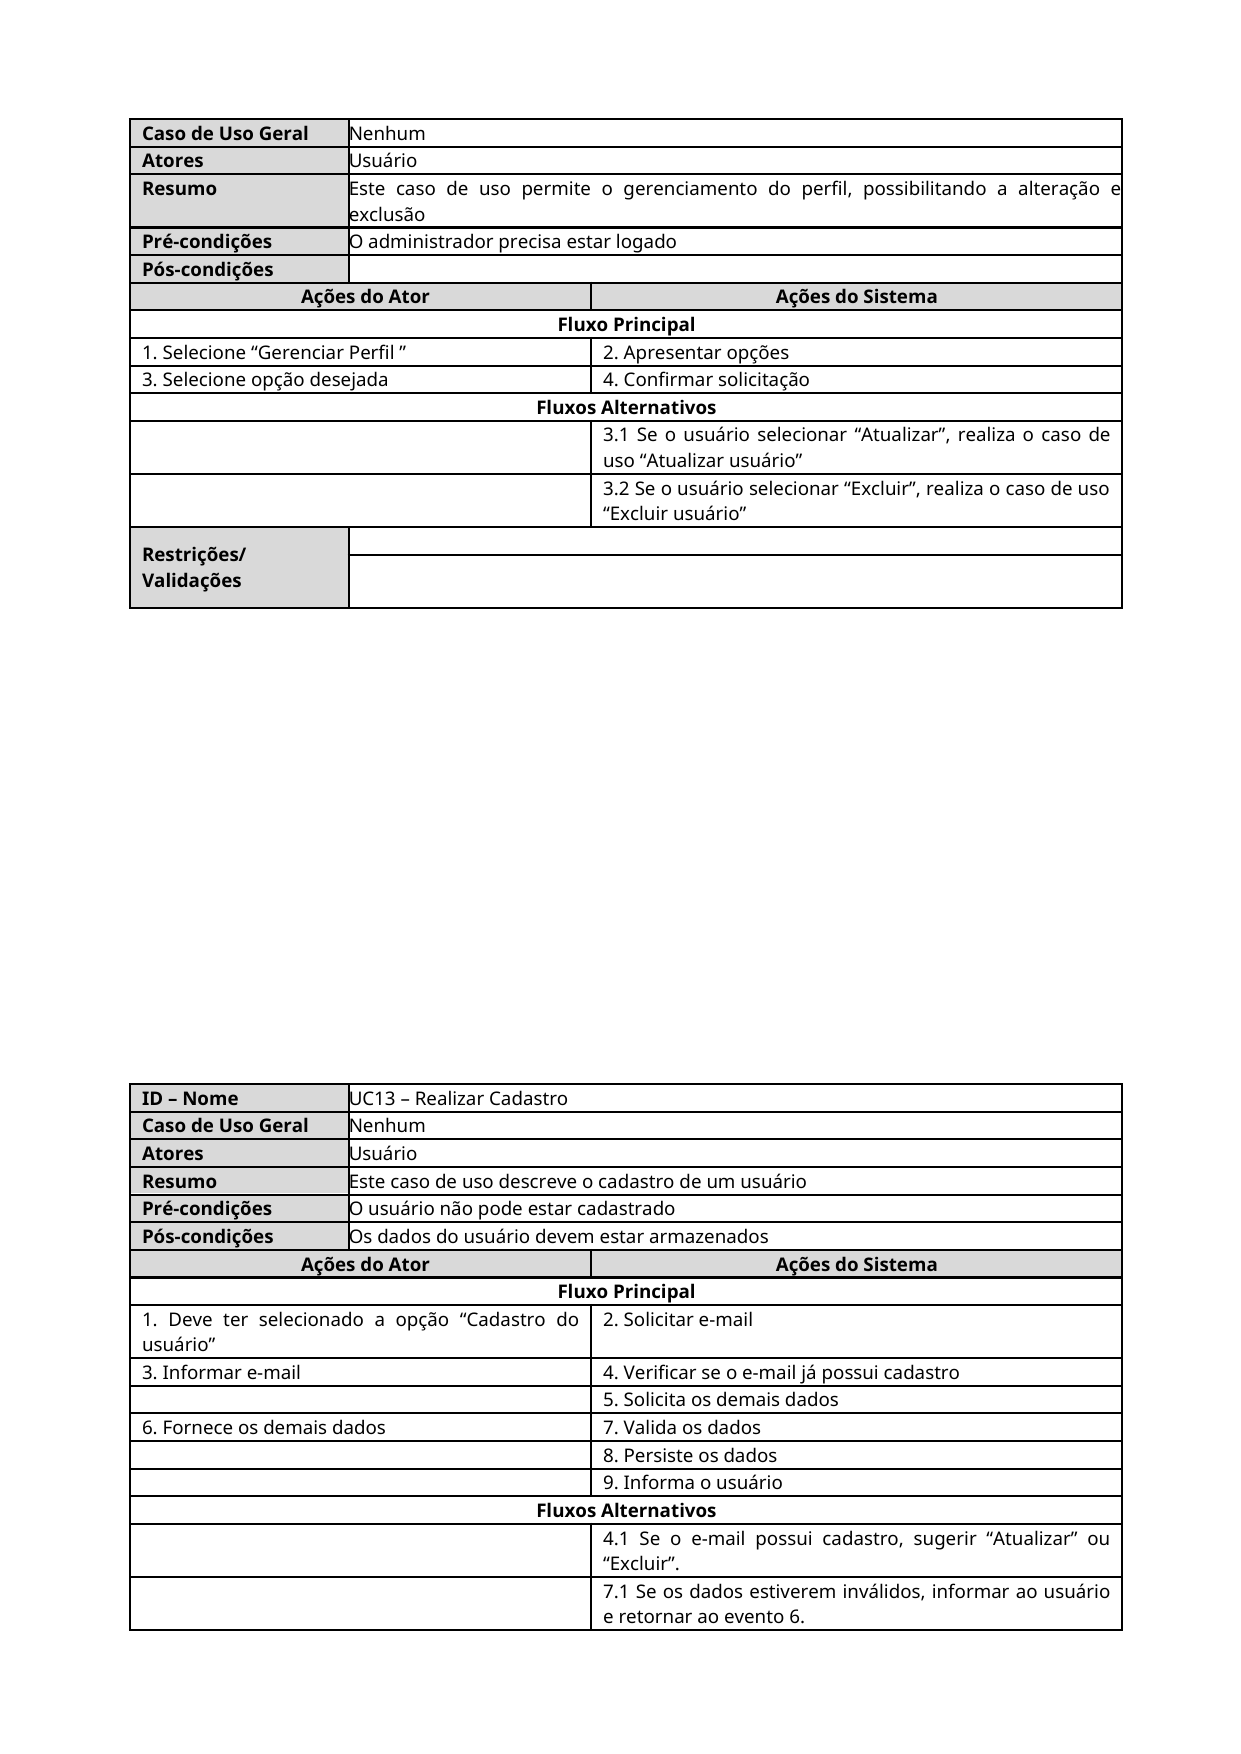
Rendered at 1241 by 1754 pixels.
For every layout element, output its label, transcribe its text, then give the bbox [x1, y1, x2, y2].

table_cell Fluxo Principal [131, 1279, 1121, 1304]
table_cell Fluxos Alternativos [131, 1497, 1121, 1523]
table_cell [131, 1470, 590, 1495]
table_cell 3. Informar e-mail [131, 1359, 590, 1385]
table_cell Este caso de uso descreve o cadastro de um usuário [350, 1168, 1121, 1193]
table_header ID – Nome [131, 1085, 348, 1111]
table_cell Ações do Sistema [592, 284, 1121, 309]
table_cell Pré-condições [131, 1196, 348, 1221]
table_cell Usuário [350, 1140, 1121, 1166]
table_cell Atores [131, 1140, 348, 1166]
table_cell 1. Selecione “Gerenciar Perfil ” [131, 339, 590, 364]
table_cell O administrador precisa estar logado [350, 229, 1121, 254]
table_cell 4. Verificar se o e-mail já possui cadastro [592, 1359, 1121, 1385]
table_cell 1. Deve ter selecionado a opção “Cadastro do usuário” [131, 1306, 590, 1357]
table_cell [350, 256, 1121, 282]
table_cell Os dados do usuário devem estar armazenados [350, 1223, 1121, 1249]
table_cell Pré-condições [131, 229, 348, 254]
table_cell Ações do Ator [131, 1251, 590, 1276]
table_cell Fluxo Principal [131, 311, 1121, 337]
table_cell [131, 1525, 590, 1576]
table_cell [131, 1578, 590, 1629]
table_cell 7. Valida os dados [592, 1414, 1121, 1440]
table_header UC13 – Realizar Cadastro [350, 1085, 1121, 1111]
table_cell Ações do Ator [131, 284, 590, 309]
table_cell 6. Fornece os demais dados [131, 1414, 590, 1440]
table_cell [131, 1442, 590, 1467]
table_cell Caso de Uso Geral [131, 1113, 348, 1138]
table_cell [131, 1387, 590, 1412]
table_cell 8. Persiste os dados [592, 1442, 1121, 1467]
table_cell [350, 528, 1121, 553]
table_cell Restrições/ Validações [131, 528, 348, 607]
table_cell Nenhum [350, 120, 1121, 146]
table_cell 4.1 Se o e-mail possui cadastro, sugerir “Atualizar” ou “Excluir”. [592, 1525, 1121, 1576]
table_cell Atores [131, 148, 348, 173]
table_cell 2. Solicitar e-mail [592, 1306, 1121, 1357]
table_cell 3. Selecione opção desejada [131, 367, 590, 392]
table_cell Resumo [131, 175, 348, 226]
table_cell 5. Solicita os demais dados [592, 1387, 1121, 1412]
table_cell Resumo [131, 1168, 348, 1193]
table_cell Ações do Sistema [592, 1251, 1121, 1276]
table_cell [350, 556, 1121, 607]
table_cell Nenhum [350, 1113, 1121, 1138]
table_cell Pós-condições [131, 256, 348, 282]
table_cell [131, 422, 590, 473]
table_cell Caso de Uso Geral [131, 120, 348, 146]
table_cell O usuário não pode estar cadastrado [350, 1196, 1121, 1221]
table_cell 3.1 Se o usuário selecionar “Atualizar”, realiza o caso de uso “Atualizar usuário” [592, 422, 1121, 473]
table_cell Fluxos Alternativos [131, 394, 1121, 420]
table_cell 7.1 Se os dados estiverem inválidos, informar ao usuário e retornar ao evento 6. [592, 1578, 1121, 1629]
table_cell [131, 475, 590, 526]
table_cell 4. Confirmar solicitação [592, 367, 1121, 392]
table_cell 9. Informa o usuário [592, 1470, 1121, 1495]
table_cell Este caso de uso permite o gerenciamento do perfil, possibilitando a alteração e exclusão [350, 175, 1121, 226]
table_cell Pós-condições [131, 1223, 348, 1249]
table_cell 3.2 Se o usuário selecionar “Excluir”, realiza o caso de uso “Excluir usuário” [592, 475, 1121, 526]
table_cell Usuário [350, 148, 1121, 173]
table_cell 2. Apresentar opções [592, 339, 1121, 364]
